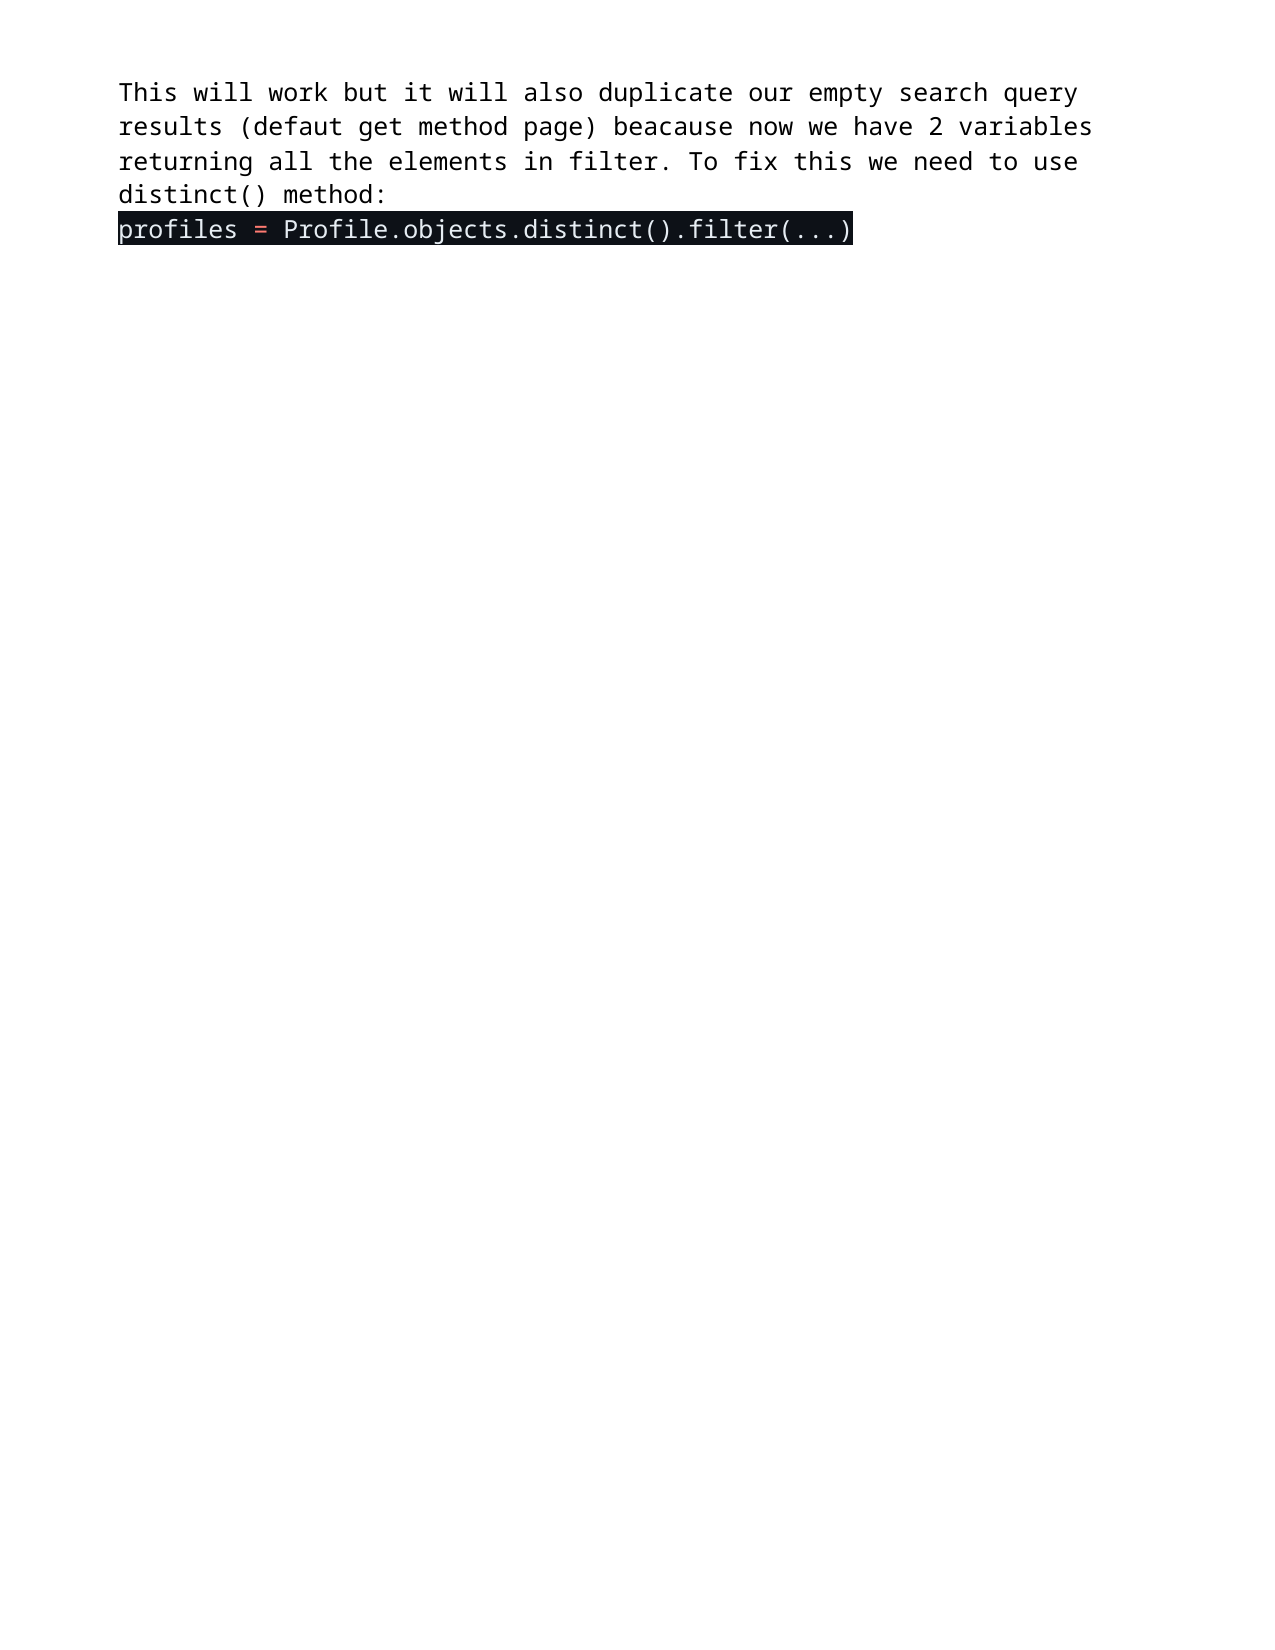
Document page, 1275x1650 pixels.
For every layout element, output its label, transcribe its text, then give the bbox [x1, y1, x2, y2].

text This will work but it will also duplicate our empty search query results (defaut get method page) beacause now we have 2 variables returning all the elements in filter. To fix this we need to use distinct() method: [118, 75, 1157, 211]
text profiles = Profile.objects.distinct().filter(...) [118, 211, 1157, 245]
